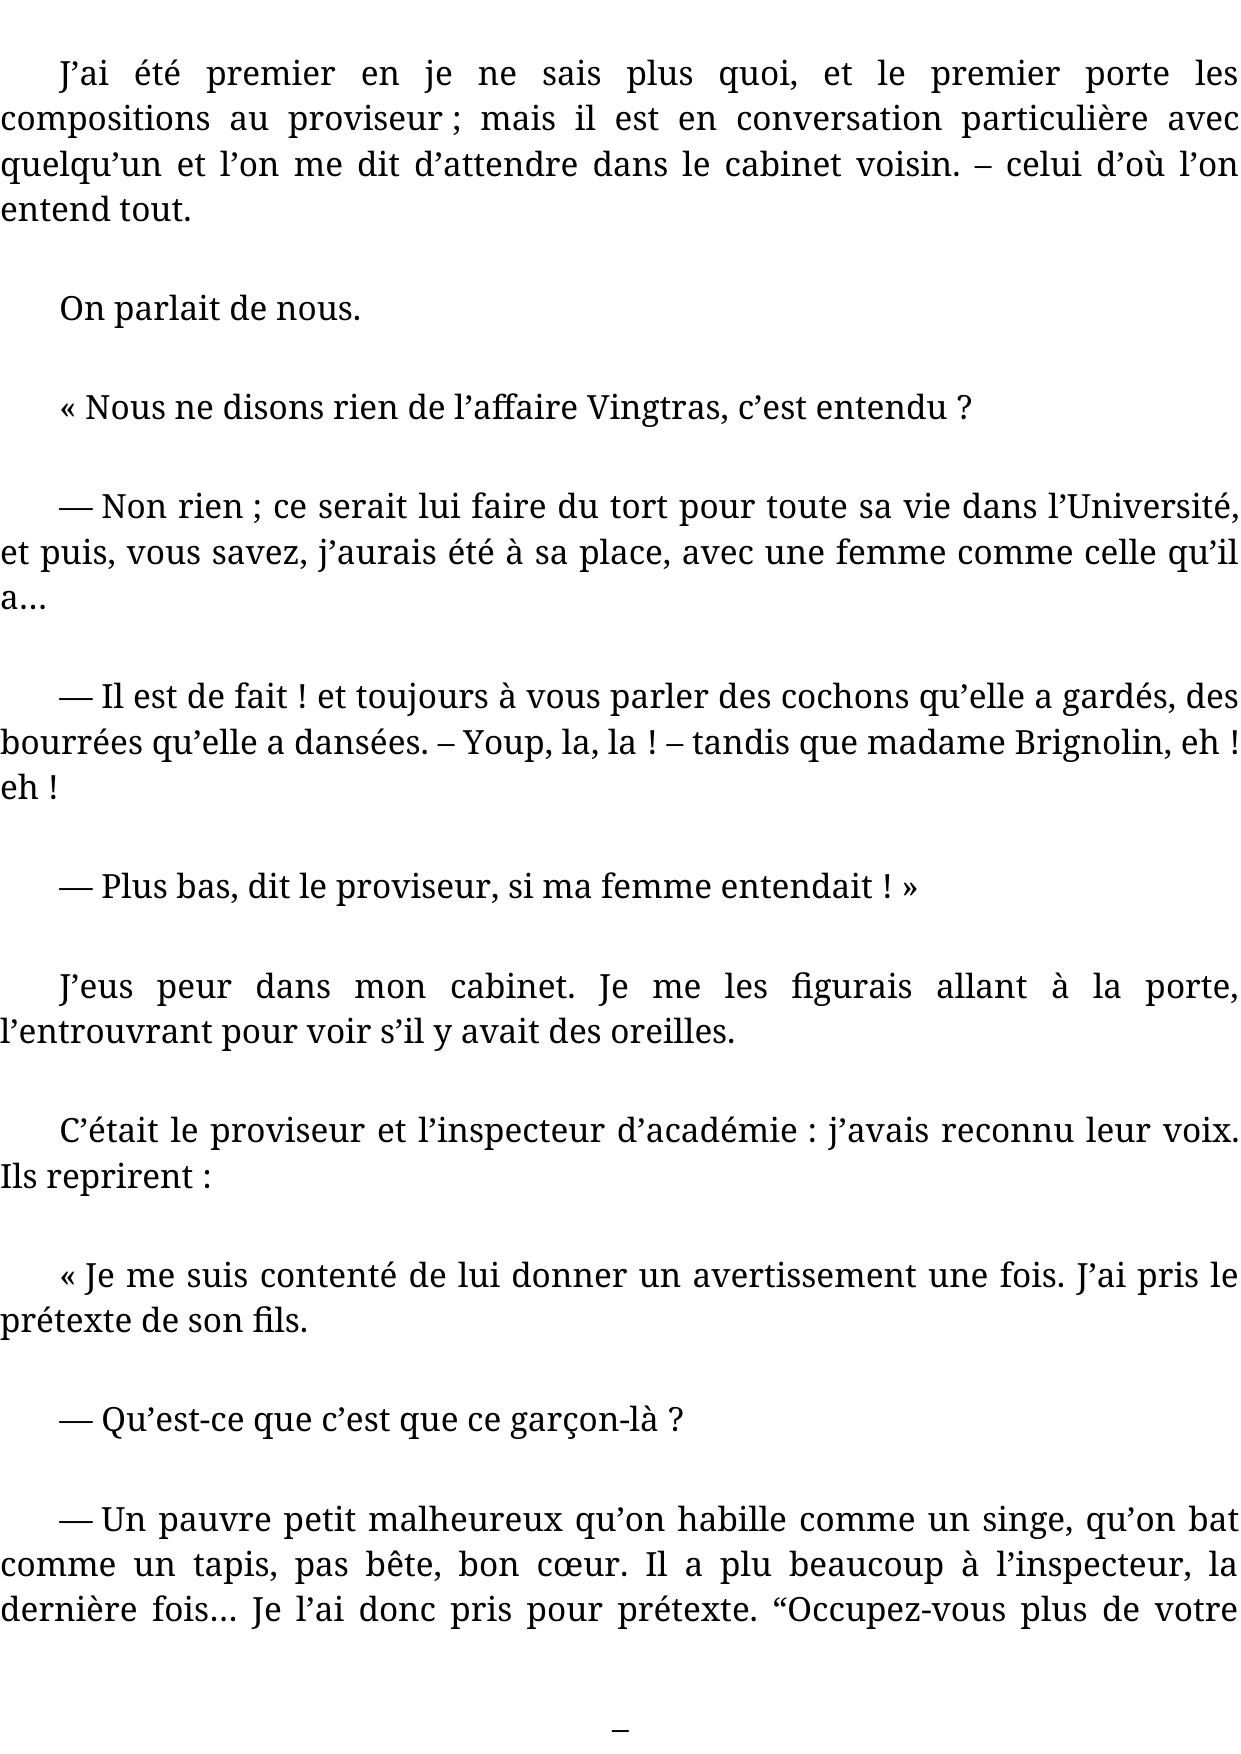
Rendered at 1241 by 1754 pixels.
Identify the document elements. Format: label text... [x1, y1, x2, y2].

text « Je me suis contenté de lui donner un avertissement une fois. J’ai pris le prétexte de son fils. [0, 1252, 1240, 1342]
text On parlait de nous. [0, 285, 1240, 330]
text — Non rien ; ce serait lui faire du tort pour toute sa vie dans l’Université, et puis, vous savez, j’aurais été à sa place, avec une femme comme celle qu’il a… [0, 483, 1240, 619]
text J’eus peur dans mon cabinet. Je me les figurais allant à la porte, l’entrouvrant pour voir s’il y avait des oreilles. [0, 962, 1240, 1053]
text C’était le proviseur et l’inspecteur d’académie : j’avais reconnu leur voix. Ils reprirent : [0, 1107, 1240, 1198]
text — Il est de fait ! et toujours à vous parler des cochons qu’elle a gardés, des bourrées qu’elle a dansées. – Youp, la, la ! – tandis que madame Brignolin, eh ! eh ! [0, 673, 1240, 809]
text — Plus bas, dit le proviseur, si ma femme entendait ! » [0, 863, 1240, 909]
text — Qu’est-ce que c’est que ce garçon-là ? [0, 1396, 1240, 1442]
text « Nous ne disons rien de l’affaire Vingtras, c’est entendu ? [0, 384, 1240, 429]
text J’ai été premier en je ne sais plus quoi, et le premier porte les compositions au proviseur ; mais il est en conversation particulière avec quelqu’un et l’on me dit d’attendre dans le cabinet voisin. – celui d’où l’on entend tout. [0, 49, 1240, 231]
text — Un pauvre petit malheureux qu’on habille comme un singe, qu’on bat comme un tapis, pas bête, bon cœur. Il a plu beaucoup à l’inspecteur, la dernière fois… Je l’ai donc pris pour prétexte. “Occupez-vous plus de votre [0, 1495, 1240, 1632]
